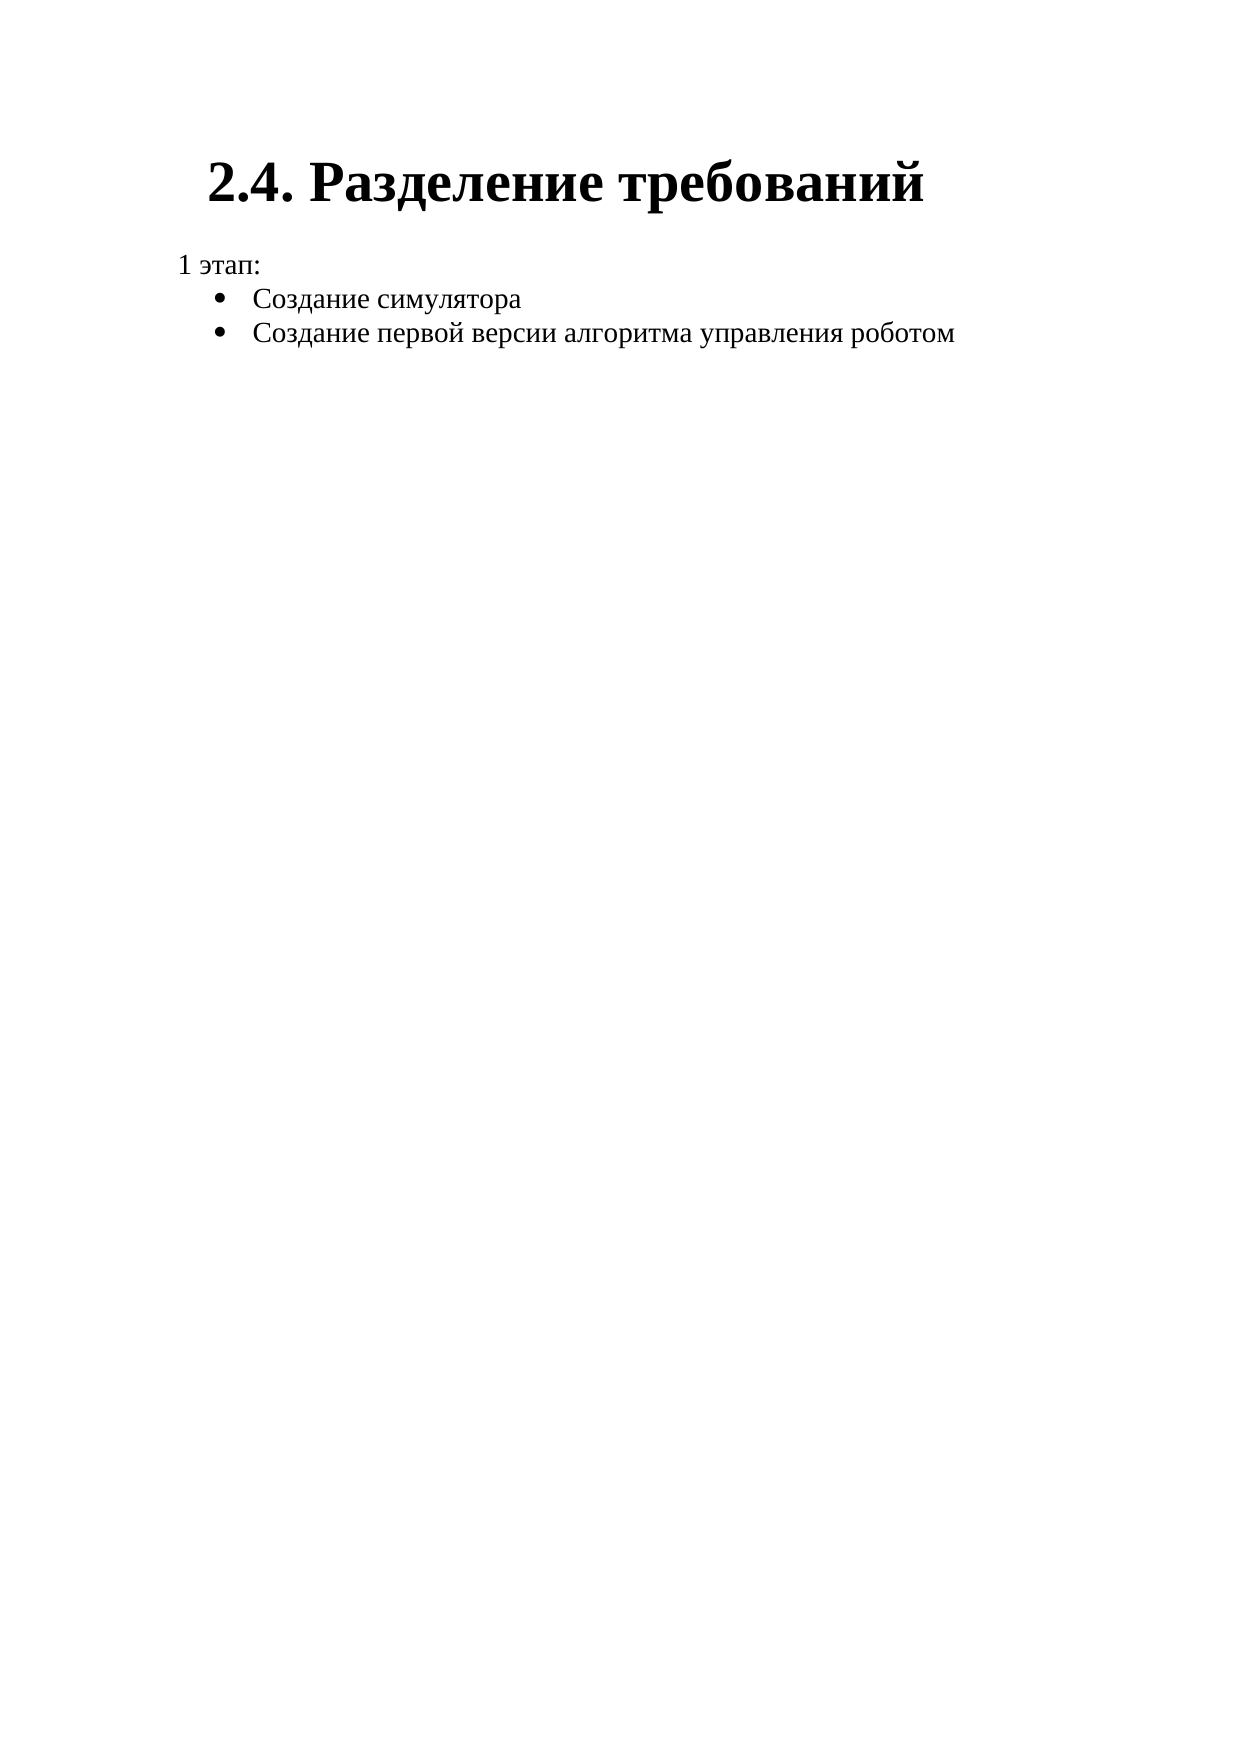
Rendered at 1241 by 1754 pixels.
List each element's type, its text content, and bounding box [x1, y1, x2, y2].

list Создание симулятора [215, 281, 1152, 315]
text 2.4. Разделение требований [207, 147, 1152, 214]
list Создание первой версии алгоритма управления роботом [215, 315, 1152, 348]
text 1 этап: [177, 247, 1152, 281]
